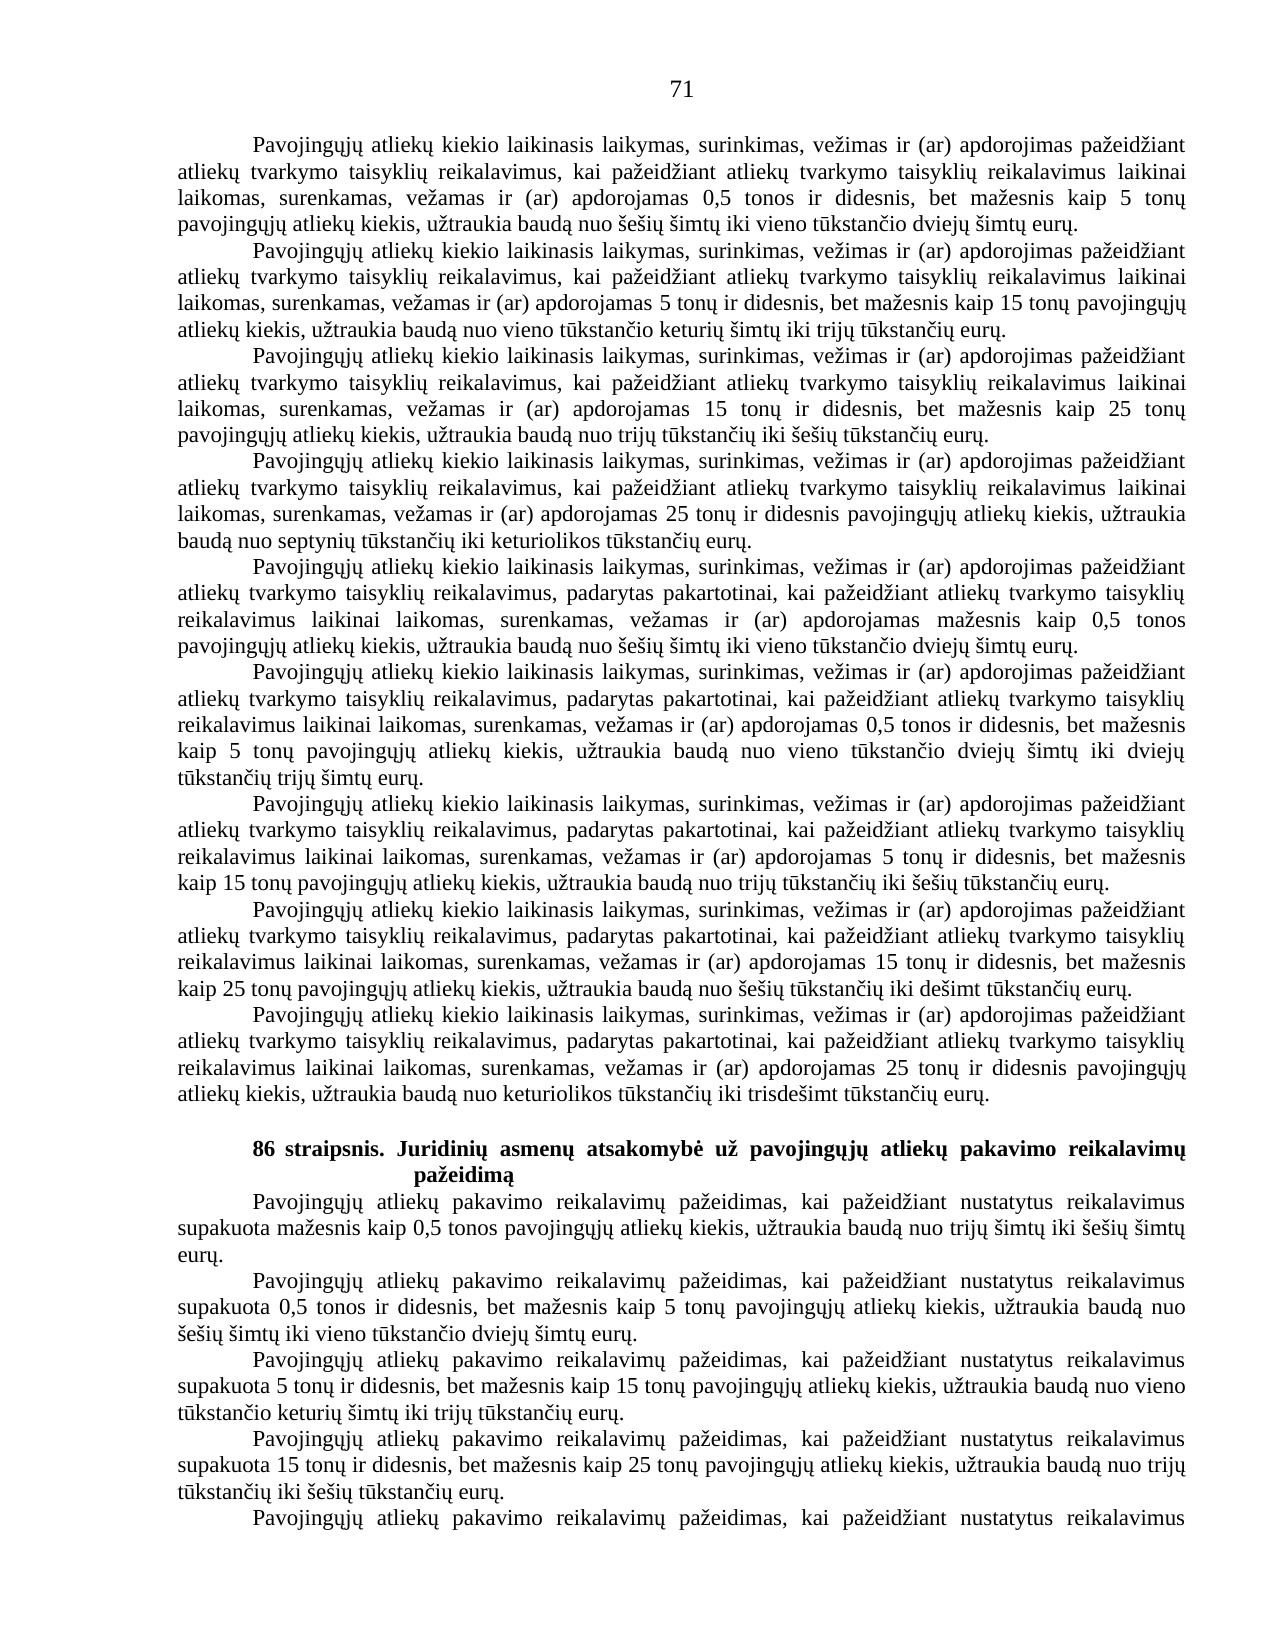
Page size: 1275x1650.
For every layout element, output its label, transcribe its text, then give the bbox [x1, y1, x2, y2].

text Pavojingųjų atliekų pakavimo reikalavimų pažeidimas, kai pažeidžiant nustatytus reikalavimus supakuota mažesnis kaip 0,5 tonos pavojingųjų atliekų kiekis, užtraukia baudą nuo trijų šimtų iki šešių šimtų eurų. [177, 1188, 1186, 1267]
text Pavojingųjų atliekų kiekio laikinasis laikymas, surinkimas, vežimas ir (ar) apdorojimas pažeidžiant atliekų tvarkymo taisyklių reikalavimus, padarytas pakartotinai, kai pažeidžiant atliekų tvarkymo taisyklių reikalavimus laikinai laikomas, surenkamas, vežamas ir (ar) apdorojamas 5 tonų ir didesnis, bet mažesnis kaip 15 tonų pavojingųjų atliekų kiekis, užtraukia baudą nuo trijų tūkstančių iki šešių tūkstančių eurų. [177, 790, 1186, 896]
text Pavojingųjų atliekų kiekio laikinasis laikymas, surinkimas, vežimas ir (ar) apdorojimas pažeidžiant atliekų tvarkymo taisyklių reikalavimus, padarytas pakartotinai, kai pažeidžiant atliekų tvarkymo taisyklių reikalavimus laikinai laikomas, surenkamas, vežamas ir (ar) apdorojamas mažesnis kaip 0,5 tonos pavojingųjų atliekų kiekis, užtraukia baudą nuo šešių šimtų iki vieno tūkstančio dviejų šimtų eurų. [177, 553, 1186, 658]
text Pavojingųjų atliekų kiekio laikinasis laikymas, surinkimas, vežimas ir (ar) apdorojimas pažeidžiant atliekų tvarkymo taisyklių reikalavimus, kai pažeidžiant atliekų tvarkymo taisyklių reikalavimus laikinai laikomas, surenkamas, vežamas ir (ar) apdorojamas 15 tonų ir didesnis, bet mažesnis kaip 25 tonų pavojingųjų atliekų kiekis, užtraukia baudą nuo trijų tūkstančių iki šešių tūkstančių eurų. [177, 342, 1186, 448]
text Pavojingųjų atliekų kiekio laikinasis laikymas, surinkimas, vežimas ir (ar) apdorojimas pažeidžiant atliekų tvarkymo taisyklių reikalavimus, kai pažeidžiant atliekų tvarkymo taisyklių reikalavimus laikinai laikomas, surenkamas, vežamas ir (ar) apdorojamas 0,5 tonos ir didesnis, bet mažesnis kaip 5 tonų pavojingųjų atliekų kiekis, užtraukia baudą nuo šešių šimtų iki vieno tūkstančio dviejų šimtų eurų. [177, 131, 1186, 237]
text Pavojingųjų atliekų kiekio laikinasis laikymas, surinkimas, vežimas ir (ar) apdorojimas pažeidžiant atliekų tvarkymo taisyklių reikalavimus, kai pažeidžiant atliekų tvarkymo taisyklių reikalavimus laikinai laikomas, surenkamas, vežamas ir (ar) apdorojamas 5 tonų ir didesnis, bet mažesnis kaip 15 tonų pavojingųjų atliekų kiekis, užtraukia baudą nuo vieno tūkstančio keturių šimtų iki trijų tūkstančių eurų. [177, 237, 1186, 342]
text Pavojingųjų atliekų pakavimo reikalavimų pažeidimas, kai pažeidžiant nustatytus reikalavimus supakuota 15 tonų ir didesnis, bet mažesnis kaip 25 tonų pavojingųjų atliekų kiekis, užtraukia baudą nuo trijų tūkstančių iki šešių tūkstančių eurų. [177, 1425, 1186, 1504]
text Pavojingųjų atliekų kiekio laikinasis laikymas, surinkimas, vežimas ir (ar) apdorojimas pažeidžiant atliekų tvarkymo taisyklių reikalavimus, kai pažeidžiant atliekų tvarkymo taisyklių reikalavimus laikinai laikomas, surenkamas, vežamas ir (ar) apdorojamas 25 tonų ir didesnis pavojingųjų atliekų kiekis, užtraukia baudą nuo septynių tūkstančių iki keturiolikos tūkstančių eurų. [177, 448, 1186, 553]
text Pavojingųjų atliekų kiekio laikinasis laikymas, surinkimas, vežimas ir (ar) apdorojimas pažeidžiant atliekų tvarkymo taisyklių reikalavimus, padarytas pakartotinai, kai pažeidžiant atliekų tvarkymo taisyklių reikalavimus laikinai laikomas, surenkamas, vežamas ir (ar) apdorojamas 25 tonų ir didesnis pavojingųjų atliekų kiekis, užtraukia baudą nuo keturiolikos tūkstančių iki trisdešimt tūkstančių eurų. [177, 1001, 1186, 1106]
text Pavojingųjų atliekų pakavimo reikalavimų pažeidimas, kai pažeidžiant nustatytus reikalavimus supakuota 5 tonų ir didesnis, bet mažesnis kaip 15 tonų pavojingųjų atliekų kiekis, užtraukia baudą nuo vieno tūkstančio keturių šimtų iki trijų tūkstančių eurų. [177, 1346, 1186, 1425]
text Pavojingųjų atliekų pakavimo reikalavimų pažeidimas, kai pažeidžiant nustatytus reikalavimus [177, 1504, 1186, 1531]
text Pavojingųjų atliekų kiekio laikinasis laikymas, surinkimas, vežimas ir (ar) apdorojimas pažeidžiant atliekų tvarkymo taisyklių reikalavimus, padarytas pakartotinai, kai pažeidžiant atliekų tvarkymo taisyklių reikalavimus laikinai laikomas, surenkamas, vežamas ir (ar) apdorojamas 15 tonų ir didesnis, bet mažesnis kaip 25 tonų pavojingųjų atliekų kiekis, užtraukia baudą nuo šešių tūkstančių iki dešimt tūkstančių eurų. [177, 896, 1186, 1001]
text Pavojingųjų atliekų kiekio laikinasis laikymas, surinkimas, vežimas ir (ar) apdorojimas pažeidžiant atliekų tvarkymo taisyklių reikalavimus, padarytas pakartotinai, kai pažeidžiant atliekų tvarkymo taisyklių reikalavimus laikinai laikomas, surenkamas, vežamas ir (ar) apdorojamas 0,5 tonos ir didesnis, bet mažesnis kaip 5 tonų pavojingųjų atliekų kiekis, užtraukia baudą nuo vieno tūkstančio dviejų šimtų iki dviejų tūkstančių trijų šimtų eurų. [177, 658, 1186, 790]
text Pavojingųjų atliekų pakavimo reikalavimų pažeidimas, kai pažeidžiant nustatytus reikalavimus supakuota 0,5 tonos ir didesnis, bet mažesnis kaip 5 tonų pavojingųjų atliekų kiekis, užtraukia baudą nuo šešių šimtų iki vieno tūkstančio dviejų šimtų eurų. [177, 1267, 1186, 1346]
text 86 straipsnis. Juridinių asmenų atsakomybė už pavojingųjų atliekų pakavimo reikalavimų pažeidimą [252, 1135, 1186, 1188]
